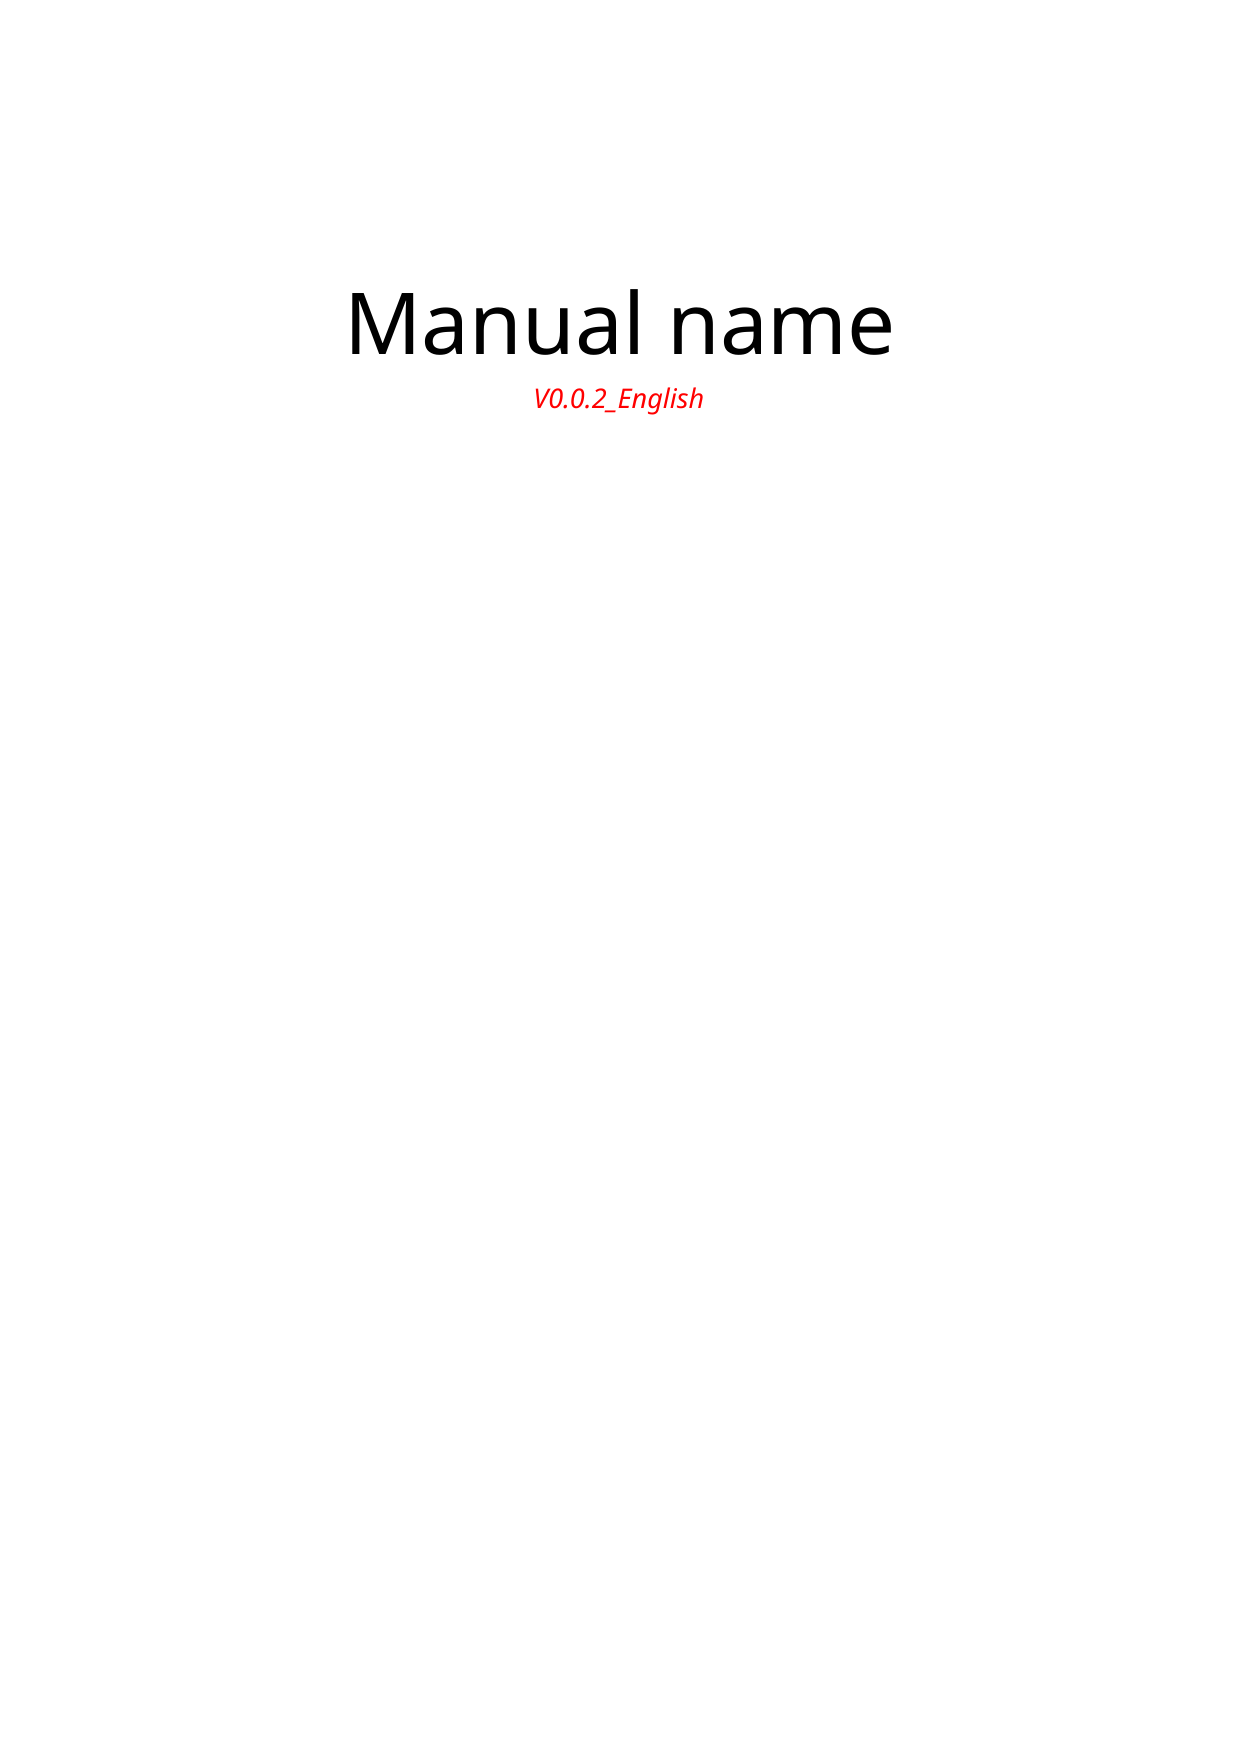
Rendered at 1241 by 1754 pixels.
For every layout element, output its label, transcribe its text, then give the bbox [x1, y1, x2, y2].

text Manual name [118, 263, 1122, 379]
text V0.0.2_English [118, 379, 1122, 416]
